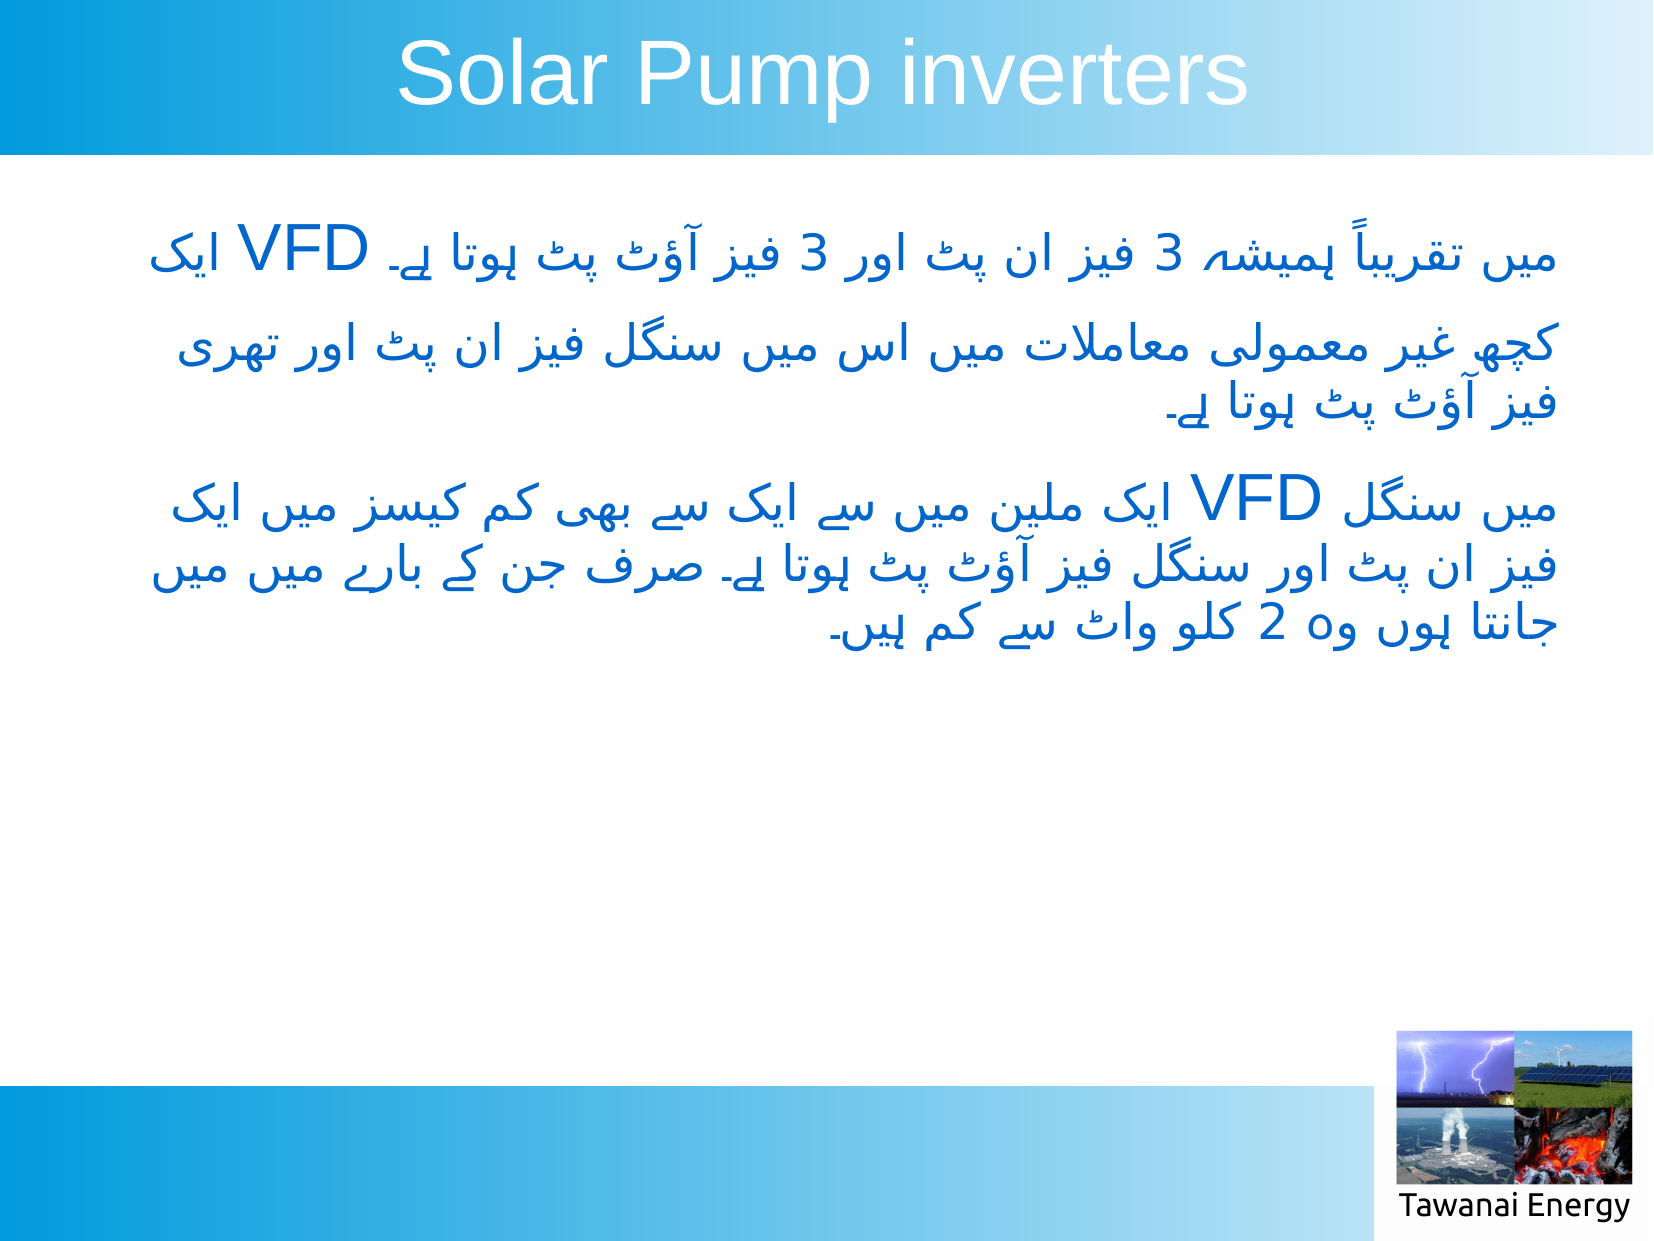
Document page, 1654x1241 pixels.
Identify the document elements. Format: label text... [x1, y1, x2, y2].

list ایک VFD میں تقریباً ہمیشہ 3 فیز ان پٹ اور 3 فیز آؤٹ پٹ ہوتا ہے۔ کچھ غیر معمولی معاملات میں اس میں سنگل فیز ان پٹ اور تھری فیز آؤٹ پٹ ہوتا ہے۔ ایک ملین میں سے ایک سے بھی کم کیسز میں ایک VFD میں سنگل فیز ان پٹ اور سنگل فیز آؤٹ پٹ ہوتا ہے۔ صرف جن کے بارے میں میں جانتا ہوں وہ 2 کلو واٹ سے کم ہیں۔ [105, 210, 1561, 976]
picture [1374, 1009, 1654, 1241]
title Solar Pump inverters [79, 20, 1568, 126]
